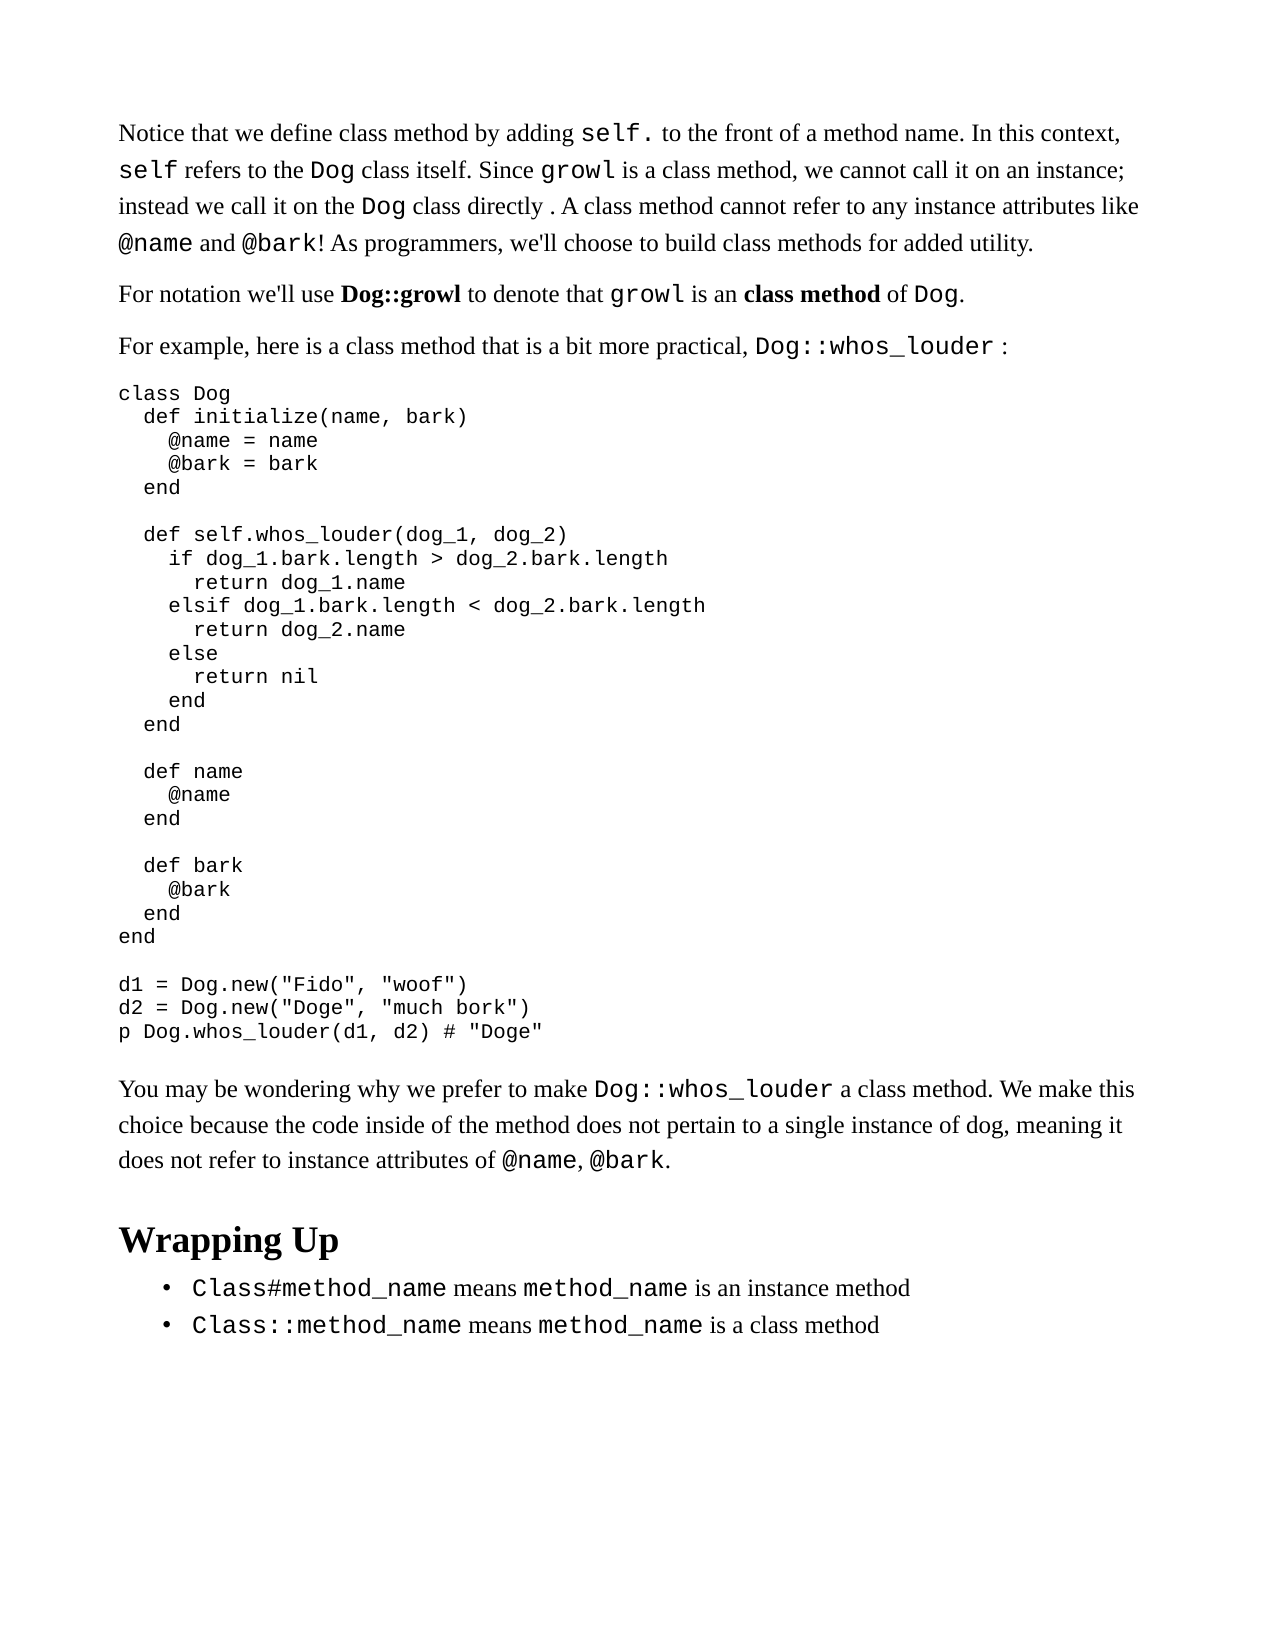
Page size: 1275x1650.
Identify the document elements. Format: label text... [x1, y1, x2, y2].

text end [118, 477, 1157, 501]
text d2 = Dog.new("Doge", "much bork") [118, 997, 1157, 1021]
text Notice that we define class method by adding self. to the front of a method name. In this context, self refers to the Dog class itself. Since growl is a class method, we cannot call it on an instance; instead we call it on the Dog class directly . A class method cannot refer to any instance attributes like @name and @bark! As programmers, we'll choose to build class methods for added utility. [118, 118, 1157, 259]
subtitle Wrapping Up [118, 1217, 1157, 1261]
text For notation we'll use Dog::growl to denote that growl is an class method of Dog. [118, 279, 1157, 310]
text end [118, 926, 1157, 950]
text You may be wondering why we prefer to make Dog::whos_louder a class method. We make this choice because the code inside of the method does not pertain to a single instance of dog, meaning it does not refer to instance attributes of @name, @bark. [118, 1074, 1157, 1176]
text @bark = bark [118, 453, 1157, 477]
text def self.whos_louder(dog_1, dog_2) [118, 524, 1157, 548]
text return nil [118, 666, 1157, 690]
text def bark [118, 855, 1157, 879]
text d1 = Dog.new("Fido", "woof") [118, 974, 1157, 997]
text end [118, 713, 1157, 737]
text return dog_1.name [118, 572, 1157, 595]
text @bark [118, 879, 1157, 903]
text end [118, 690, 1157, 713]
text end [118, 903, 1157, 926]
text return dog_2.name [118, 619, 1157, 643]
list Class::method_name means method_name is a class method [162, 1310, 1157, 1341]
text elsif dog_1.bark.length < dog_2.bark.length [118, 595, 1157, 619]
text def name [118, 761, 1157, 784]
text p Dog.whos_louder(d1, d2) # "Doge" [118, 1021, 1157, 1044]
text For example, here is a class method that is a bit more practical, Dog::whos_louder : [118, 331, 1157, 362]
list Class#method_name means method_name is an instance method [162, 1273, 1157, 1304]
text @name [118, 784, 1157, 808]
text def initialize(name, bark) [118, 406, 1157, 430]
text if dog_1.bark.length > dog_2.bark.length [118, 548, 1157, 572]
text else [118, 643, 1157, 666]
text @name = name [118, 430, 1157, 453]
text end [118, 808, 1157, 832]
text class Dog [118, 382, 1157, 406]
